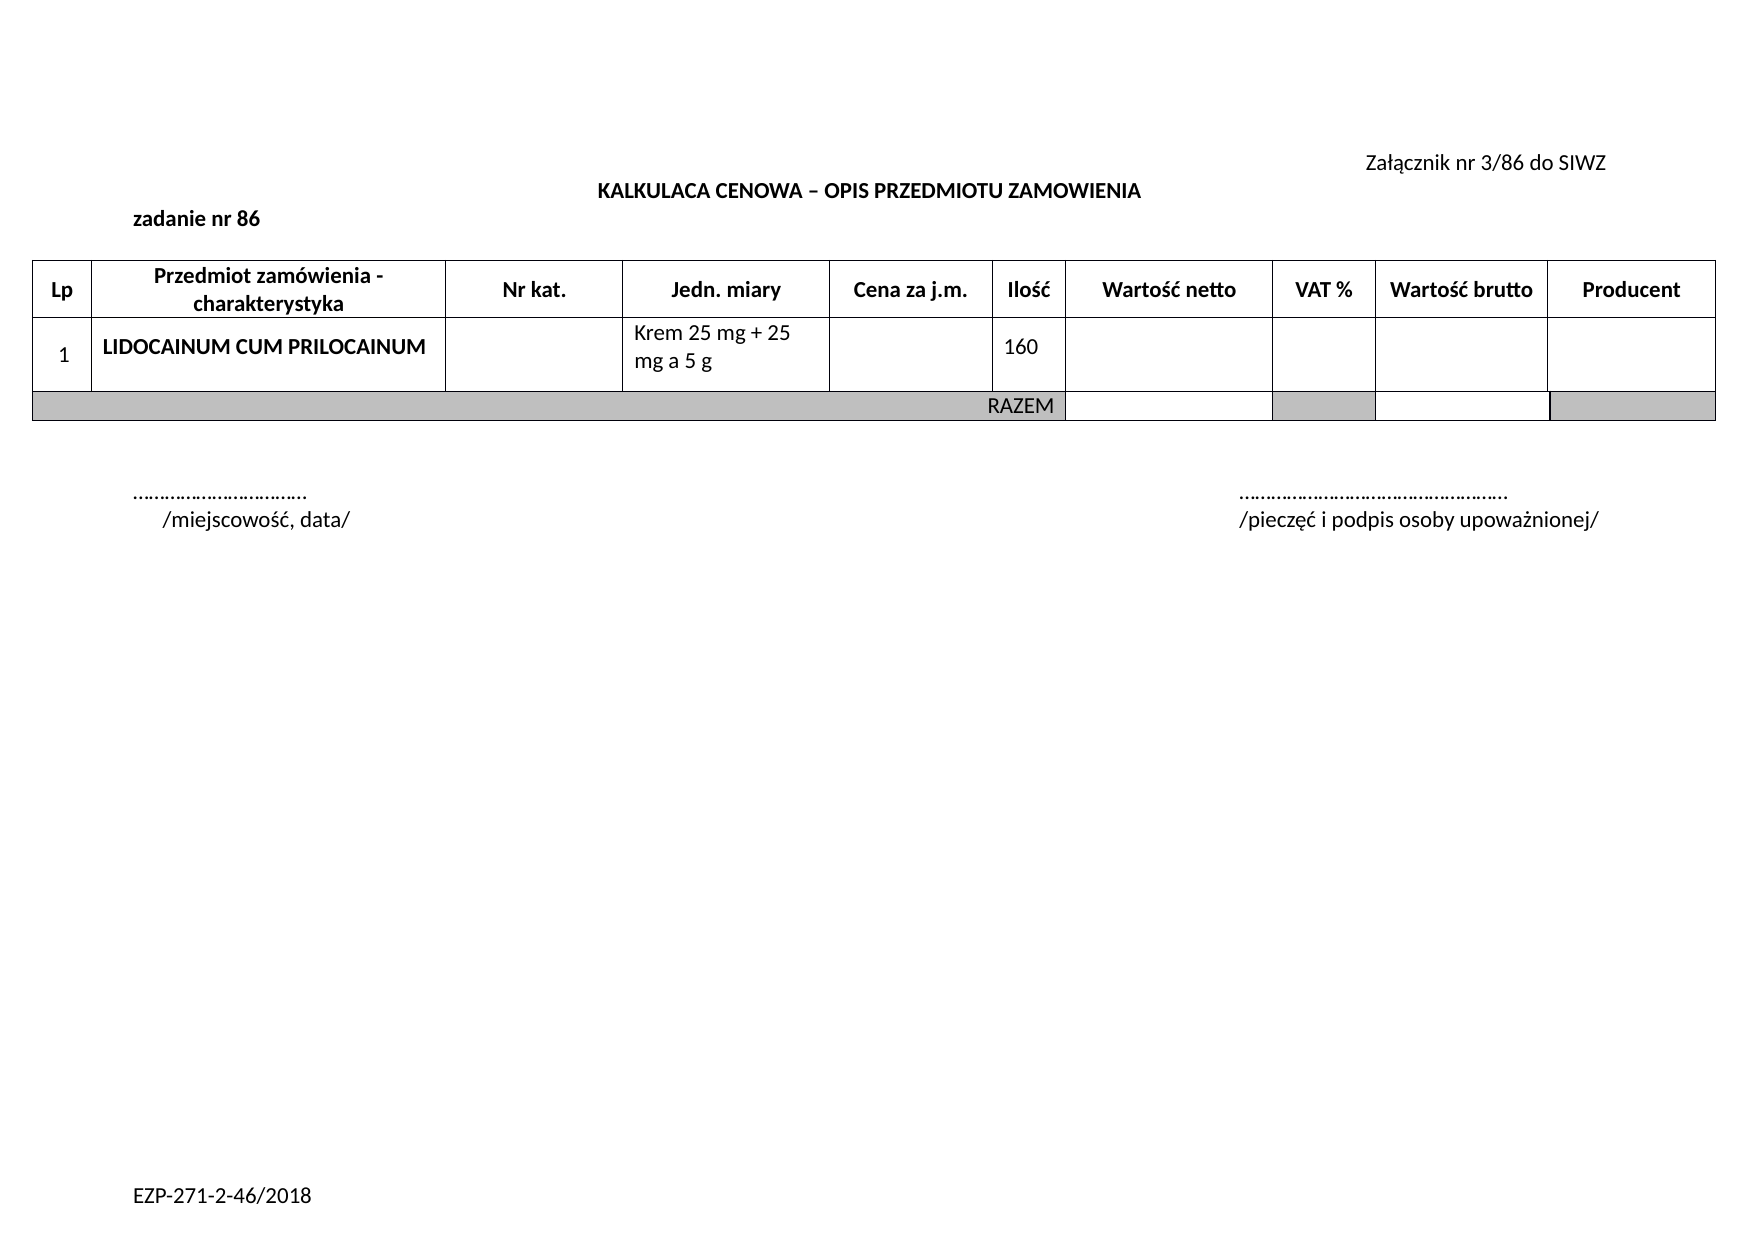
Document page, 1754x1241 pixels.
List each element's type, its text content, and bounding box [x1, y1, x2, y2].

table_cell Krem 25 mg + 25 mg a 5 g [623, 318, 829, 391]
table_header VAT % [1273, 261, 1375, 317]
table_header Ilość [993, 261, 1065, 317]
text …………………………… …………………………………………… [133, 477, 1606, 505]
table_header Jedn. miary [623, 261, 829, 317]
table_cell [446, 318, 622, 391]
table_header Wartość netto [1066, 261, 1272, 317]
text KALKULACA CENOWA – OPIS PRZEDMIOTU ZAMOWIENIA [133, 176, 1606, 204]
table_header Wartość brutto [1376, 261, 1547, 317]
table_cell 160 [993, 318, 1065, 391]
table_cell [830, 318, 992, 391]
text Załącznik nr 3/86 do SIWZ [133, 148, 1606, 176]
table_cell [1376, 318, 1547, 391]
table_cell [1548, 318, 1715, 391]
table_header Nr kat. [446, 261, 622, 317]
table_cell [1273, 318, 1375, 391]
table_header Producent [1548, 261, 1715, 317]
table_cell [1066, 392, 1272, 420]
table_header Przedmiot zamówienia - charakterystyka [92, 261, 445, 317]
table_header Cena za j.m. [830, 261, 992, 317]
table_header Lp [33, 261, 91, 317]
list zadanie nr 86 [133, 204, 1606, 232]
table_cell [1066, 318, 1272, 391]
table_cell 1 [33, 318, 91, 391]
text /miejscowość, data/ /pieczęć i podpis osoby upoważnionej/ [133, 505, 1606, 533]
table_cell RAZEM [33, 392, 1065, 420]
table_cell [1273, 392, 1375, 420]
table_cell LIDOCAINUM CUM PRILOCAINUM [92, 318, 445, 391]
table_cell [1551, 392, 1715, 420]
table_cell [1376, 392, 1549, 420]
